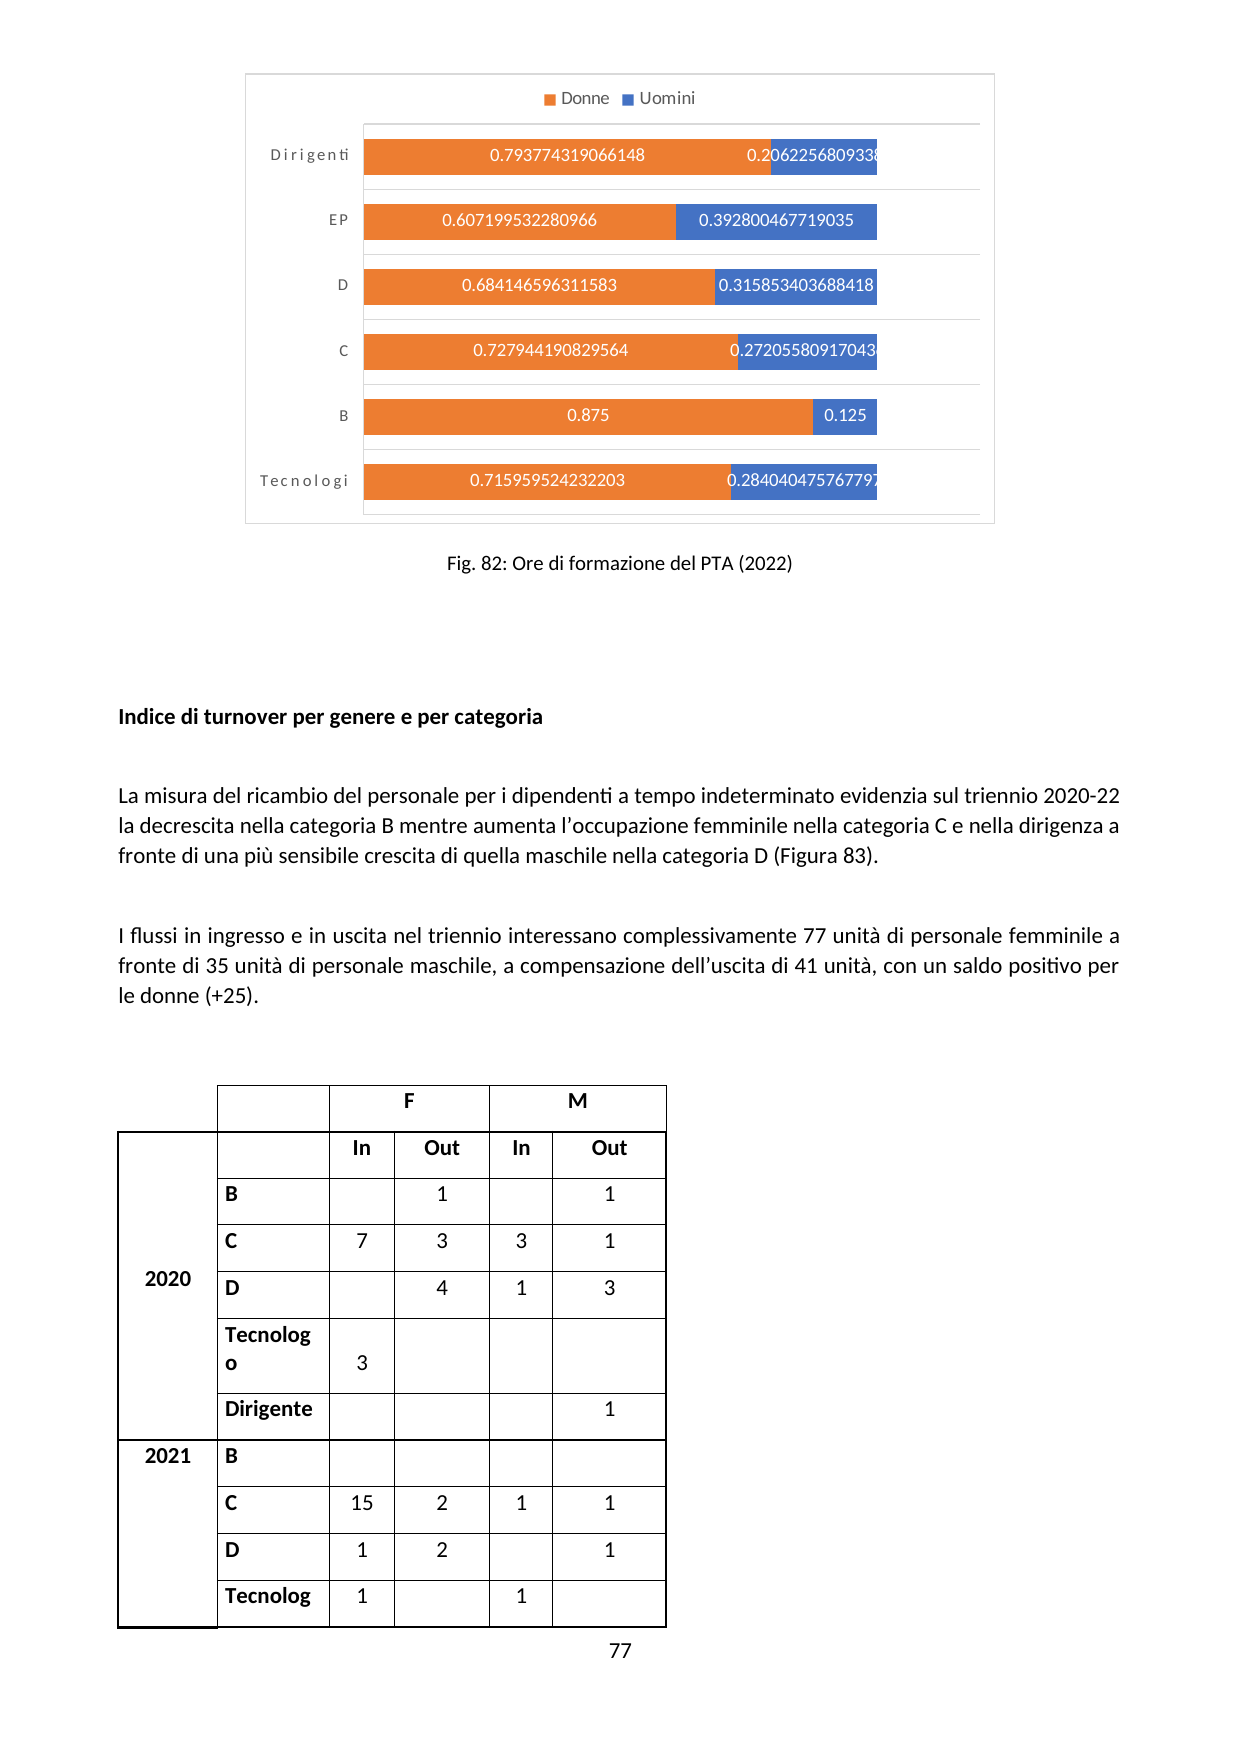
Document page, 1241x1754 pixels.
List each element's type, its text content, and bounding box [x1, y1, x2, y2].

table_cell 7 [330, 1225, 394, 1271]
table_cell 1 [330, 1534, 394, 1579]
table_header [118, 1085, 217, 1131]
table_cell 1 [395, 1179, 489, 1224]
table_cell [490, 1534, 552, 1579]
table_cell Out [553, 1133, 665, 1177]
table_cell [395, 1319, 489, 1392]
table_cell [330, 1394, 394, 1439]
table_cell 2021 [119, 1441, 217, 1626]
table_cell [395, 1394, 489, 1439]
table_cell In [490, 1133, 552, 1177]
table_cell [330, 1272, 394, 1318]
table_cell 1 [553, 1179, 665, 1224]
table_cell 15 [330, 1487, 394, 1533]
table_cell [395, 1441, 489, 1486]
table_cell D [218, 1272, 329, 1318]
table_cell [553, 1581, 665, 1626]
table_cell Out [395, 1133, 489, 1177]
table_cell 3 [490, 1225, 552, 1271]
table_cell Tecnolog [218, 1581, 329, 1626]
table_cell 2020 [119, 1133, 217, 1439]
table_cell 3 [395, 1225, 489, 1271]
table_cell C [218, 1487, 329, 1533]
table_cell Dirigente [218, 1394, 329, 1439]
table_cell [490, 1179, 552, 1224]
table_cell B [218, 1441, 329, 1486]
table_cell D [218, 1534, 329, 1579]
table_cell In [330, 1133, 394, 1177]
table_cell C [218, 1225, 329, 1271]
table_cell [490, 1441, 552, 1486]
table_cell 2 [395, 1487, 489, 1533]
table_cell 1 [553, 1487, 665, 1533]
table_cell [395, 1581, 489, 1626]
table_cell 1 [553, 1225, 665, 1271]
table_cell 1 [490, 1487, 552, 1533]
table_cell [553, 1319, 665, 1392]
table_cell [553, 1441, 665, 1486]
table_cell 1 [553, 1534, 665, 1579]
table_header F [330, 1086, 489, 1131]
table_cell [330, 1179, 394, 1224]
text La misura del ricambio del personale per i dipendenti a tempo indeterminato evidenzia sul triennio 2020-22 la decrescita nella categoria B mentre aumenta l’occupazione femminile nella categoria C e nella dirigenza a fronte di una più sensibile crescita di quella maschile nella categoria D (Figura 83). [118, 782, 1122, 869]
table_cell 3 [553, 1272, 665, 1318]
table_cell 4 [395, 1272, 489, 1318]
table_cell 2 [395, 1534, 489, 1579]
text Indice di turnover per genere e per categoria [118, 702, 1122, 730]
table_cell 1 [490, 1272, 552, 1318]
table_cell 1 [553, 1394, 665, 1439]
table_cell 1 [330, 1581, 394, 1626]
table_cell 3 [330, 1319, 394, 1392]
table_cell 1 [490, 1581, 552, 1626]
text I flussi in ingresso e in uscita nel triennio interessano complessivamente 77 unità di personale femminile a fronte di 35 unità di personale maschile, a compensazione dell’uscita di 41 unità, con un saldo positivo per le donne (+25). [118, 921, 1122, 1009]
table_cell Tecnologo [218, 1319, 329, 1392]
table_header [218, 1086, 329, 1131]
table_cell [490, 1319, 552, 1392]
table_cell [218, 1133, 329, 1177]
table_cell B [218, 1179, 329, 1224]
text Fig. 82: Ore di formazione del PTA (2022) [118, 551, 1122, 576]
table_header M [490, 1086, 666, 1131]
table_cell [330, 1441, 394, 1486]
table_cell [490, 1394, 552, 1439]
